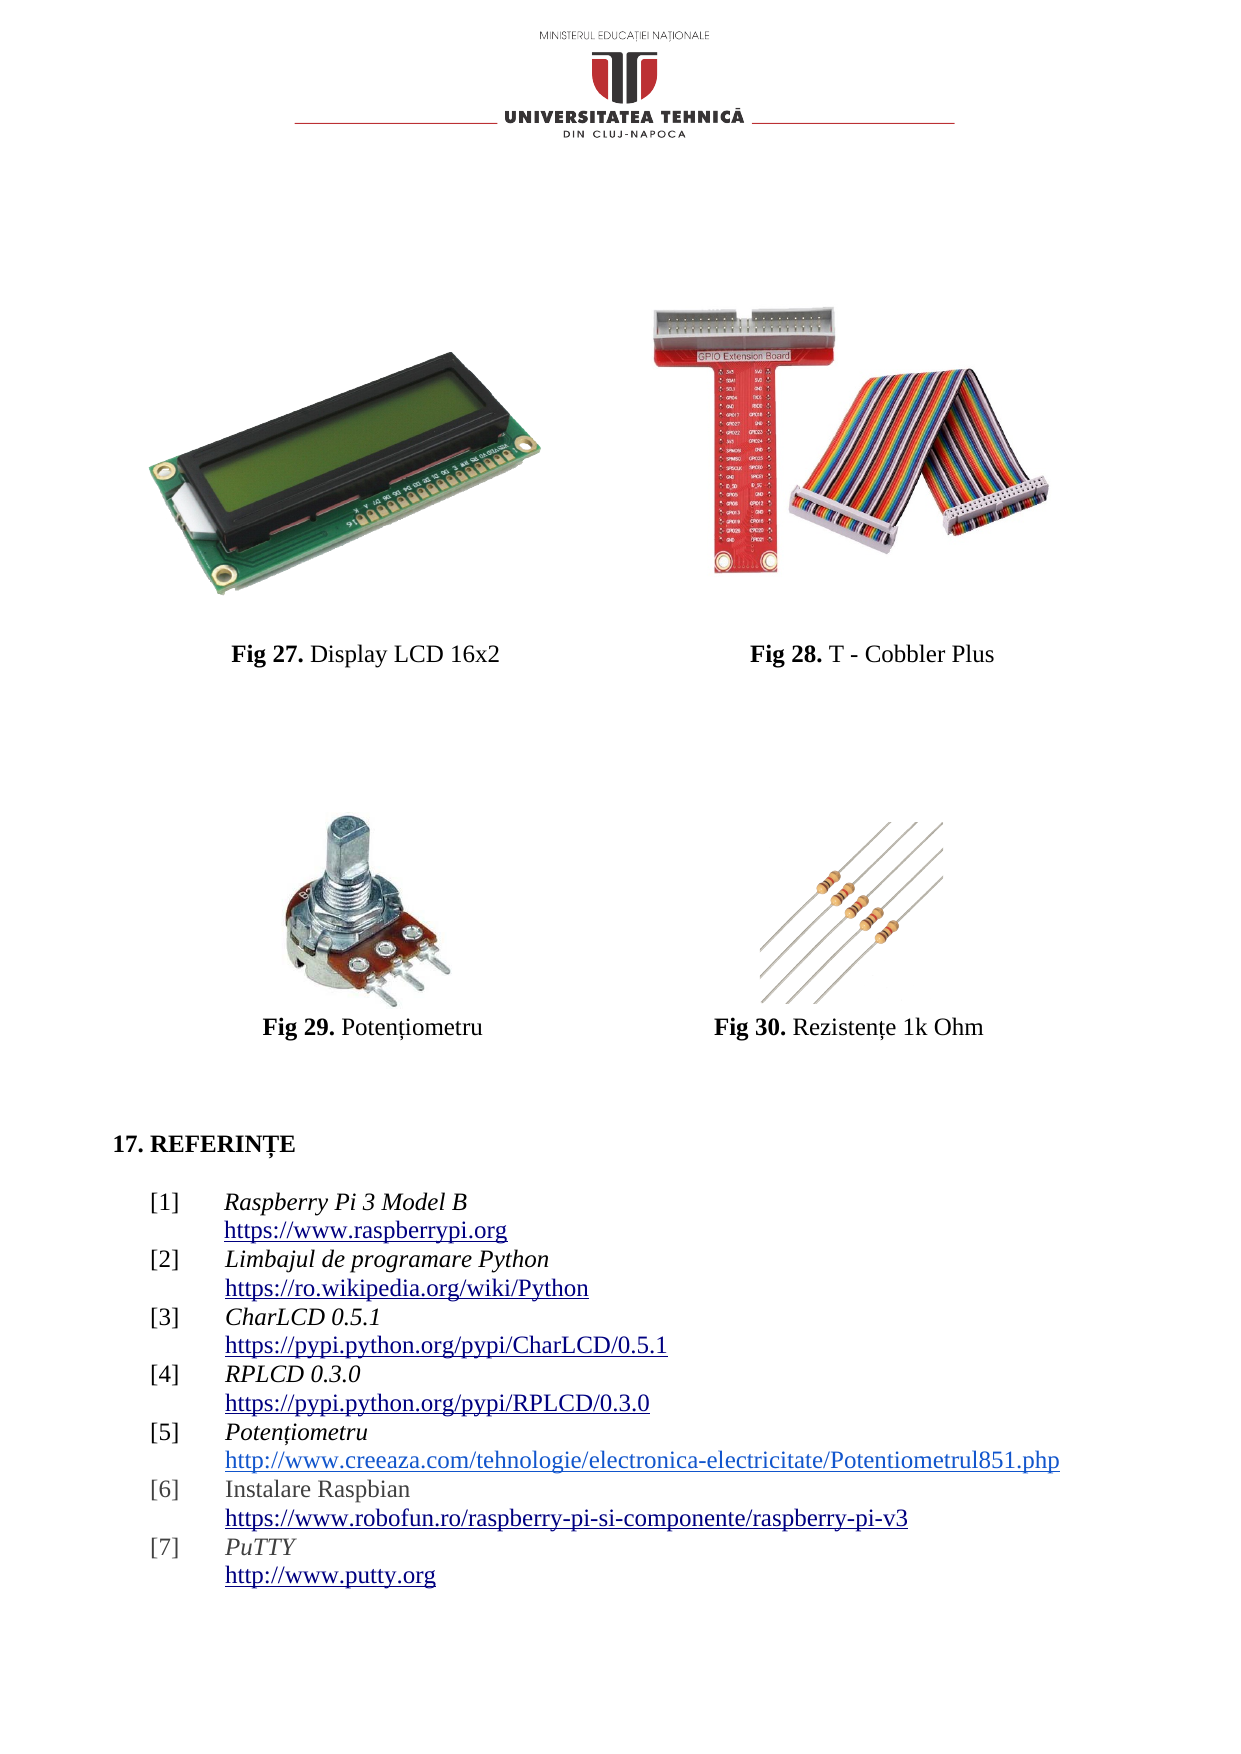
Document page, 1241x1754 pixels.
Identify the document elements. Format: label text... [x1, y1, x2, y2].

text https://pypi.python.org/pypi/RPLCD/0.3.0 [150, 1388, 1090, 1417]
text [1] Raspberry Pi 3 Model B [150, 1187, 1090, 1216]
text http://www.putty.org [150, 1561, 1090, 1589]
text https://pypi.python.org/pypi/CharLCD/0.5.1 [150, 1331, 1090, 1359]
text [2] Limbajul de programare Python [150, 1244, 1090, 1273]
text https://www.robofun.ro/raspberry-pi-si-componente/raspberry-pi-v3 [150, 1503, 1090, 1532]
text [5] Potențiometru [150, 1417, 1090, 1446]
text [7] PuTTY [150, 1532, 1090, 1561]
text [6] Instalare Raspbian [150, 1474, 1090, 1503]
text Fig 29. Potențiometru Fig 30. Rezistențe 1k Ohm [150, 1012, 1090, 1041]
text [4] RPLCD 0.3.0 [150, 1359, 1090, 1388]
list REFERINȚE [112, 1129, 1090, 1158]
text https://ro.wikipedia.org/wiki/Python [150, 1273, 1090, 1302]
text https://www.raspberrypi.org [150, 1216, 1090, 1244]
text [3] CharLCD 0.5.1 [150, 1302, 1090, 1331]
text http://www.creeaza.com/tehnologie/electronica-electricitate/Potentiometrul851.php [150, 1446, 1090, 1474]
text Fig 27. Display LCD 16x2 Fig 28. T - Cobbler Plus [150, 639, 1090, 667]
